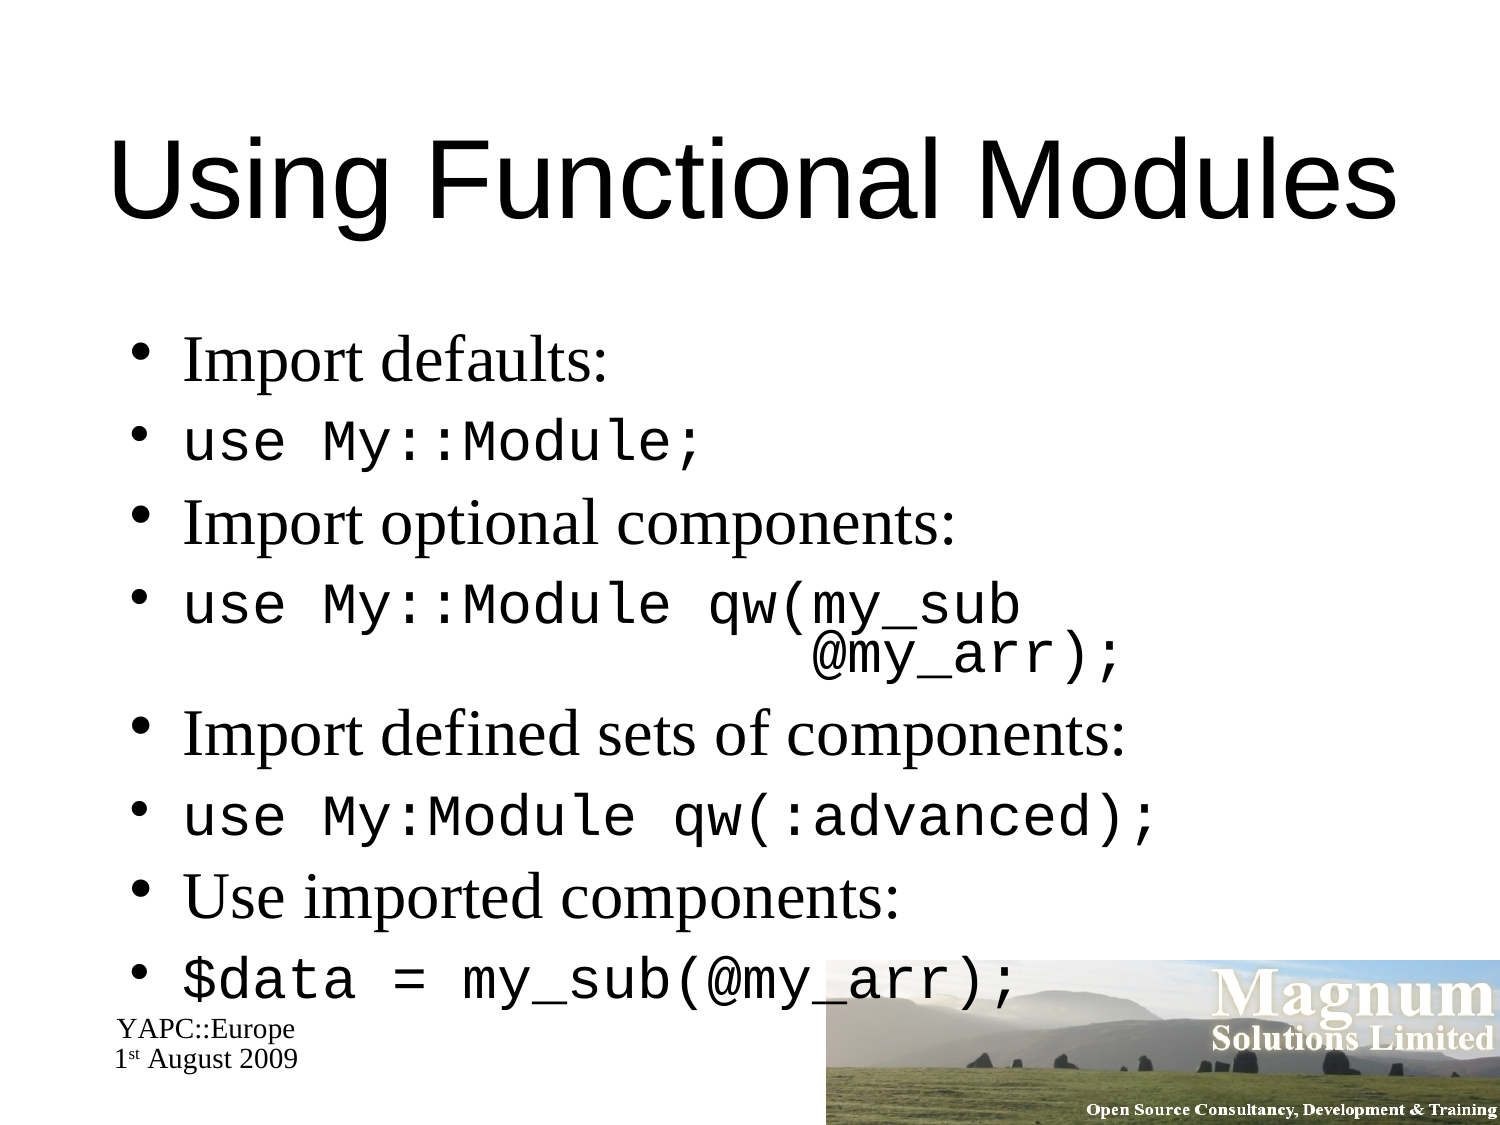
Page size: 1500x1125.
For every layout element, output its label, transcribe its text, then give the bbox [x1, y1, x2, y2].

title Using Functional Modules [59, 62, 1447, 250]
list Import defaults: use My::Module; Import optional components: use My::Module qw(my_sub @my_arr); Import defined sets of components: use My:Module qw(:advanced); Use imported components: $data = my_sub(@my_arr); [112, 337, 1388, 1028]
picture [826, 960, 1500, 1125]
